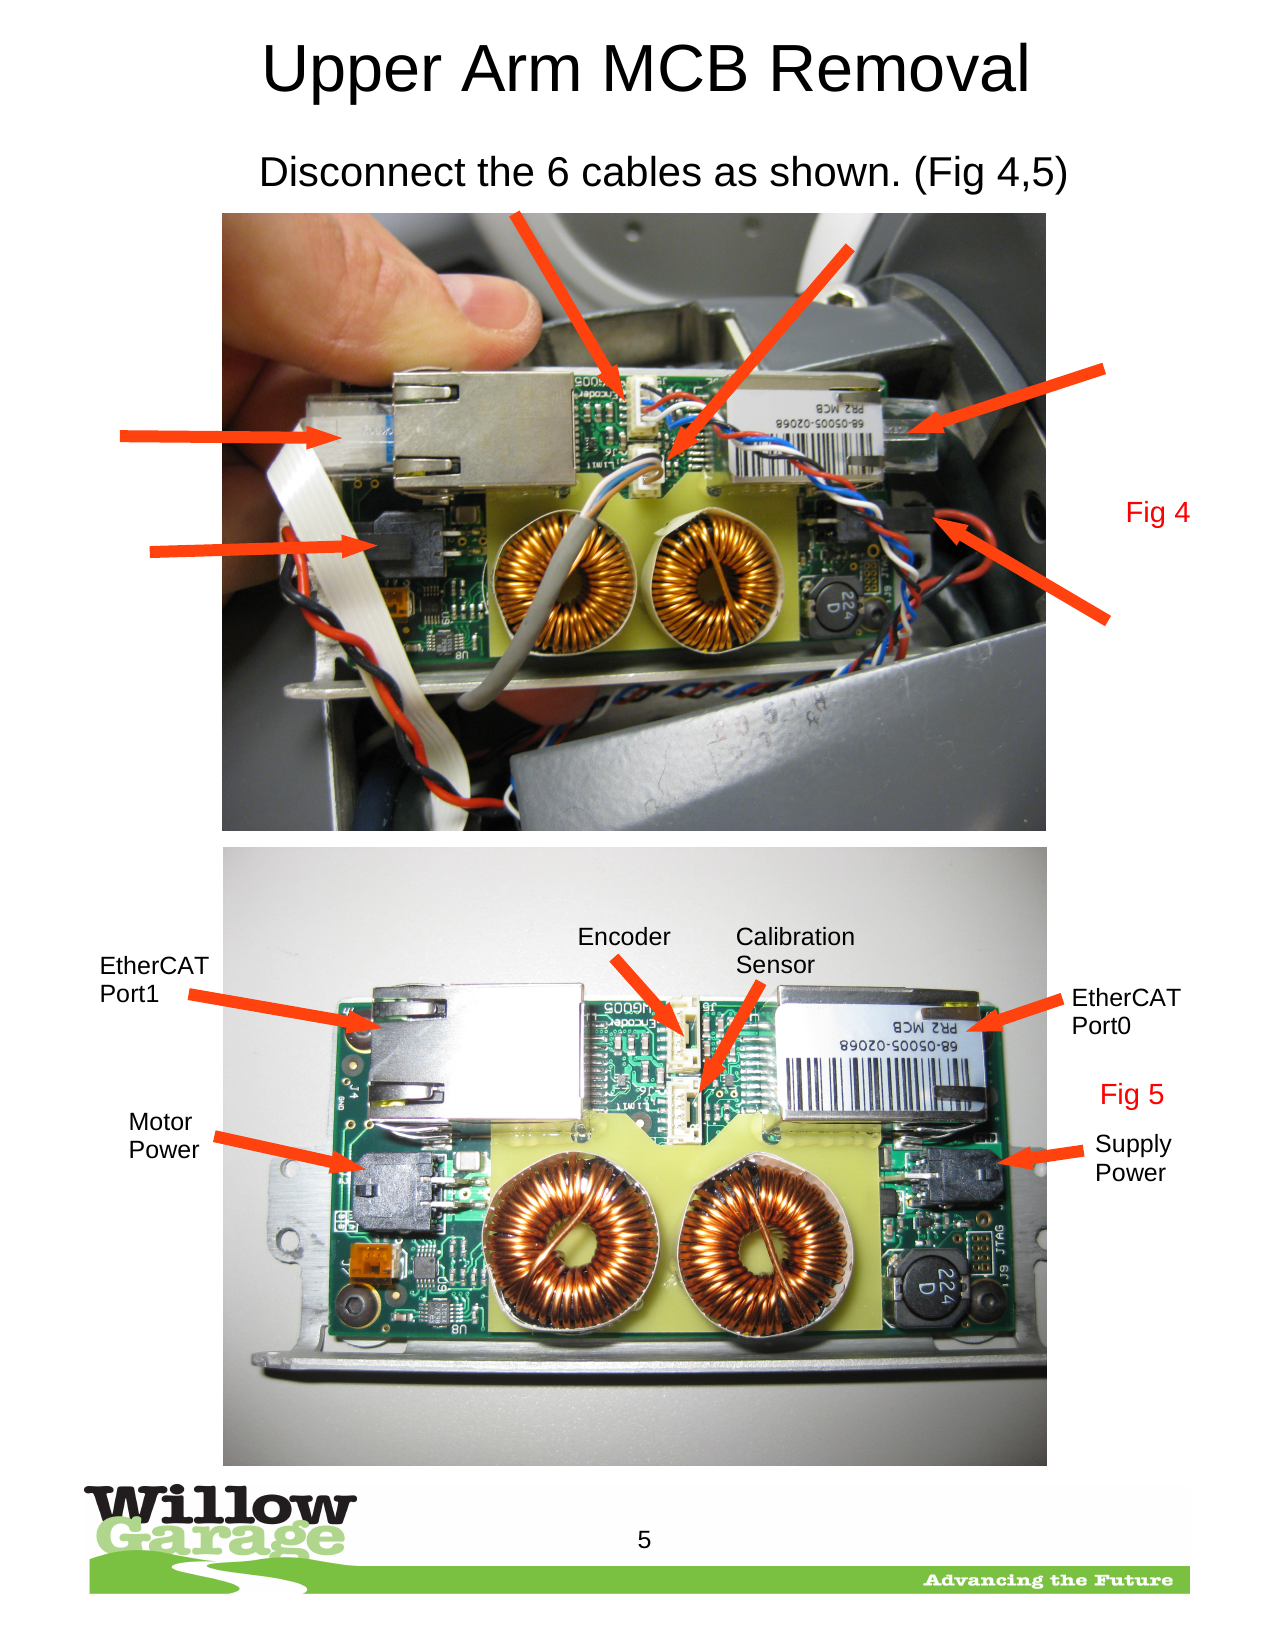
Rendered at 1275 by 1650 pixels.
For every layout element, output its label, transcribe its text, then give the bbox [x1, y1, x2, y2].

title Upper Arm MCB Removal [94, 16, 1200, 120]
picture [222, 221, 1046, 831]
text_box Calibration Sensor [721, 915, 946, 987]
text_box Motor Power [113, 1100, 215, 1172]
text_box EtherCAT Port1 [84, 944, 232, 1015]
text_box Fig 5 [1084, 1070, 1200, 1224]
picture [223, 847, 1047, 1466]
text_box Supply Power [1080, 1122, 1194, 1194]
text_box Disconnect the 6 cables as shown. (Fig 4,5) [154, 141, 1129, 221]
text_box EtherCAT Port0 [1056, 976, 1205, 1048]
picture [84, 1484, 1190, 1594]
text_box Fig 4 [1110, 489, 1225, 540]
text_box Encoder [562, 915, 686, 959]
